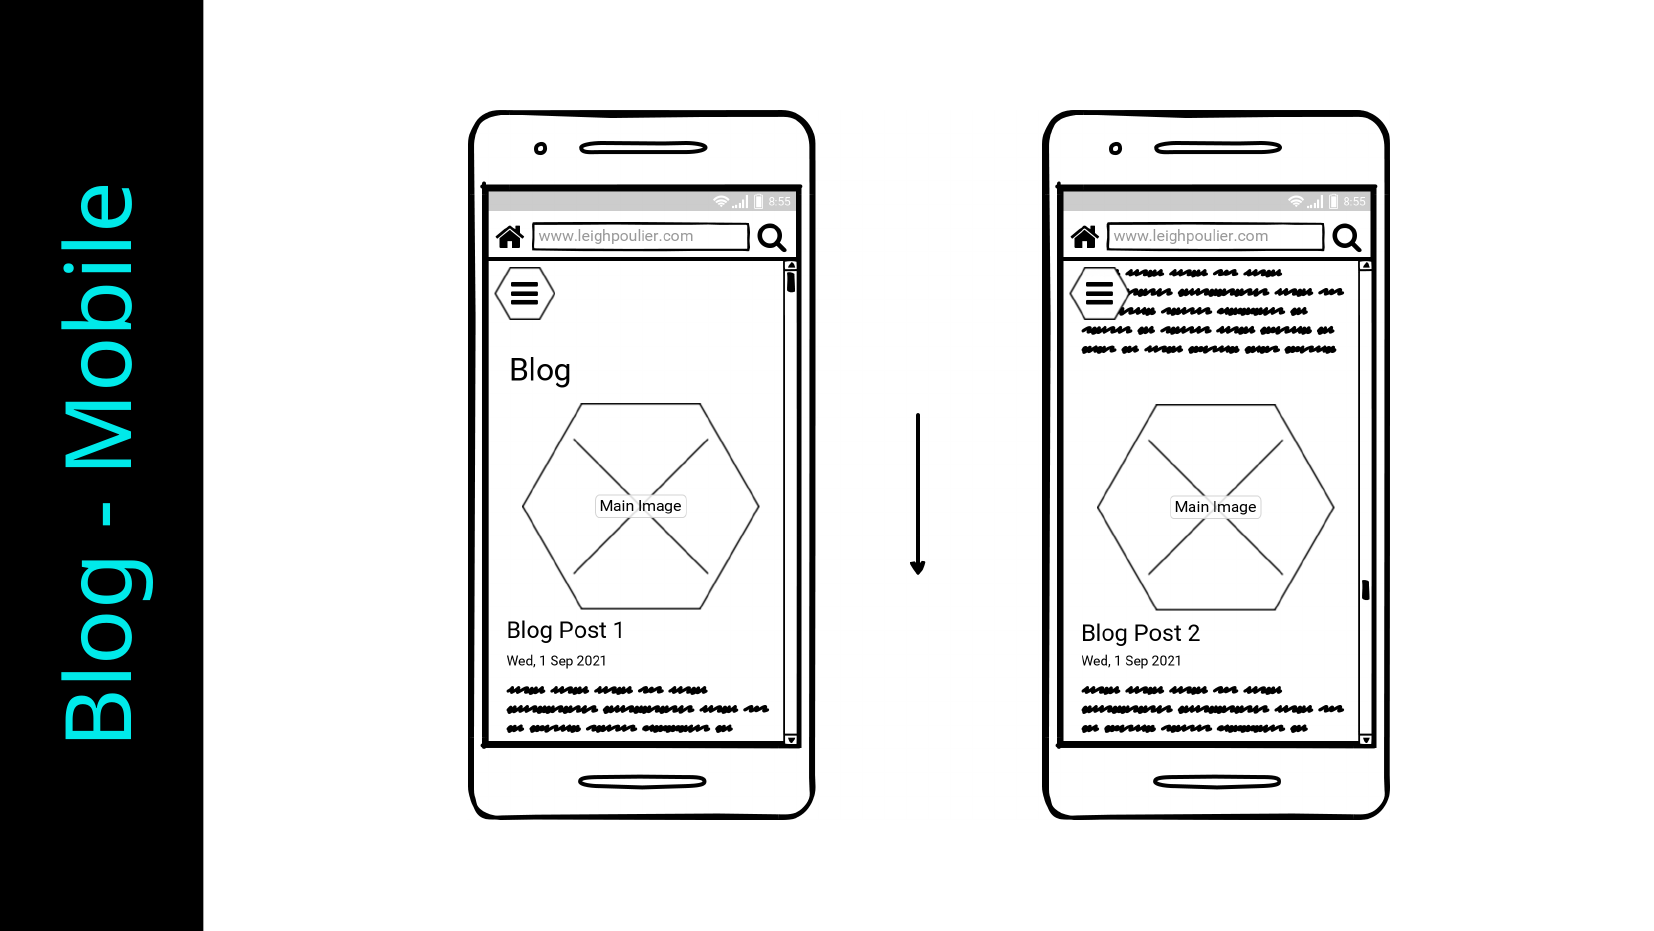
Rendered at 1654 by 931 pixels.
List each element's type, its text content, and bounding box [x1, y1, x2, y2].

picture [467, 110, 1390, 820]
title Blog - Mobile [0, 0, 204, 931]
